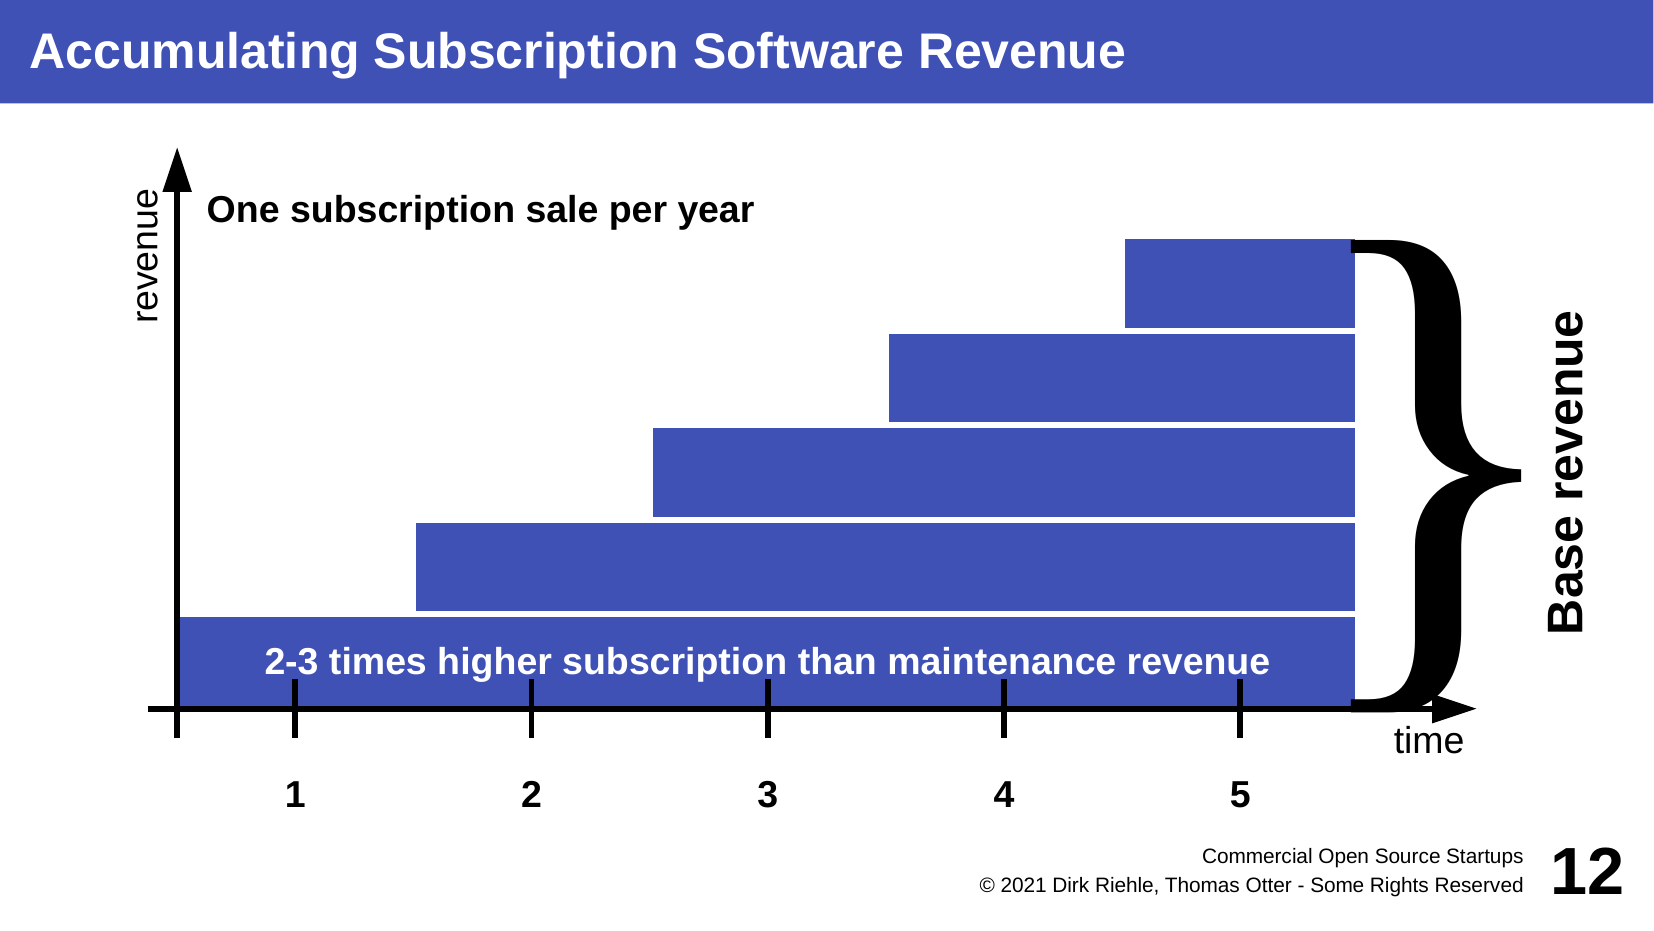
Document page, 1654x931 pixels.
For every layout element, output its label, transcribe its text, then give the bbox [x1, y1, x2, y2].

text_box One subscription sale per year [177, 177, 1287, 414]
text_box Base revenue [1505, 236, 1625, 709]
text_box } [1287, 115, 1418, 772]
text_box [413, 236, 1287, 615]
text_box 5 [1181, 708, 1300, 827]
text_box 2 [472, 708, 591, 827]
text_box One subscription sale per year [1418, 177, 1477, 414]
text_box 4 [944, 708, 1063, 827]
text_box time [1358, 707, 1477, 826]
text_box 1 [236, 708, 355, 827]
text_box revenue [88, 177, 177, 384]
title Accumulating Subscription Software Revenue [0, 0, 1654, 104]
text_box 2-3 times higher subscription than maintenance revenue [180, 614, 1287, 706]
text_box 3 [708, 708, 827, 827]
